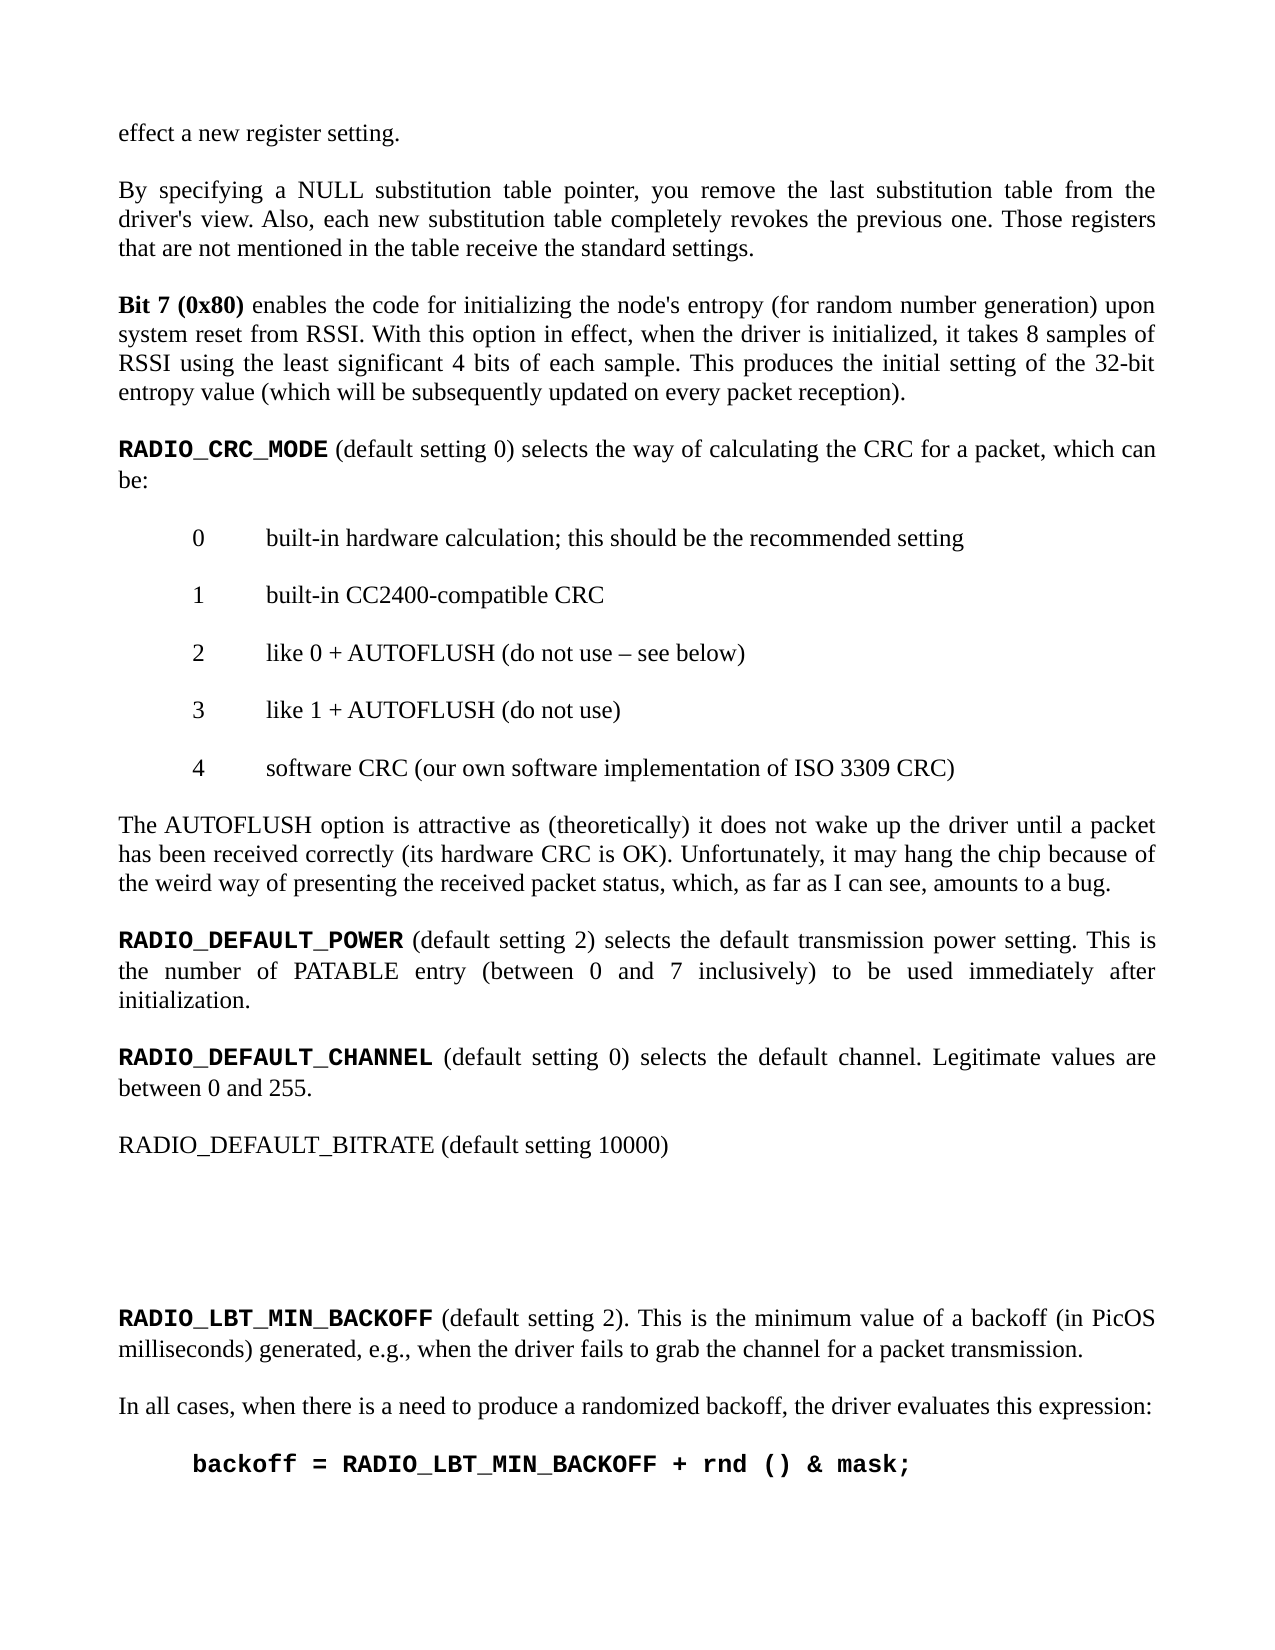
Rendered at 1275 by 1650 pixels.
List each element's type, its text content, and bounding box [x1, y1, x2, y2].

text In all cases, when there is a need to produce a randomized backoff, the driver evaluates this expression: [118, 1391, 1157, 1420]
text 4 software CRC (our own software implementation of ISO 3309 CRC) [118, 753, 1157, 781]
text 3 like 1 + AUTOFLUSH (do not use) [118, 695, 1157, 724]
text RADIO_DEFAULT_CHANNEL (default setting 0) selects the default channel. Legitimate values are between 0 and 255. [118, 1042, 1157, 1102]
text 2 like 0 + AUTOFLUSH (do not use – see below) [118, 638, 1157, 666]
text RADIO_CRC_MODE (default setting 0) selects the way of calculating the CRC for a packet, which can be: [118, 434, 1157, 494]
text effect a new register setting. [118, 118, 1157, 147]
text 1 built-in CC2400-compatible CRC [118, 580, 1157, 609]
text Bit 7 (0x80) enables the code for initializing the node's entropy (for random number generation) upon system reset from RSSI. With this option in effect, when the driver is initialized, it takes 8 samples of RSSI using the least significant 4 bits of each sample. This produces the initial setting of the 32-bit entropy value (which will be subsequently updated on every packet reception). [118, 291, 1157, 406]
text backoff = RADIO_LBT_MIN_BACKOFF + rnd () & mask; [118, 1449, 1157, 1480]
text RADIO_DEFAULT_POWER (default setting 2) selects the default transmission power setting. This is the number of PATABLE entry (between 0 and 7 inclusively) to be used immediately after initialization. [118, 925, 1157, 1013]
text RADIO_LBT_MIN_BACKOFF (default setting 2). This is the minimum value of a backoff (in PicOS milliseconds) generated, e.g., when the driver fails to grab the channel for a packet transmission. [118, 1303, 1157, 1363]
text 0 built-in hardware calculation; this should be the recommended setting [118, 523, 1157, 551]
text By specifying a NULL substitution table pointer, you remove the last substitution table from the driver's view. Also, each new substitution table completely revokes the previous one. Those registers that are not mentioned in the table receive the standard settings. [118, 176, 1157, 262]
text RADIO_DEFAULT_BITRATE (default setting 10000) [118, 1131, 1157, 1159]
text The AUTOFLUSH option is attractive as (theoretically) it does not wake up the driver until a packet has been received correctly (its hardware CRC is OK). Unfortunately, it may hang the chip because of the weird way of presenting the received packet status, which, as far as I can see, amounts to a bug. [118, 810, 1157, 896]
